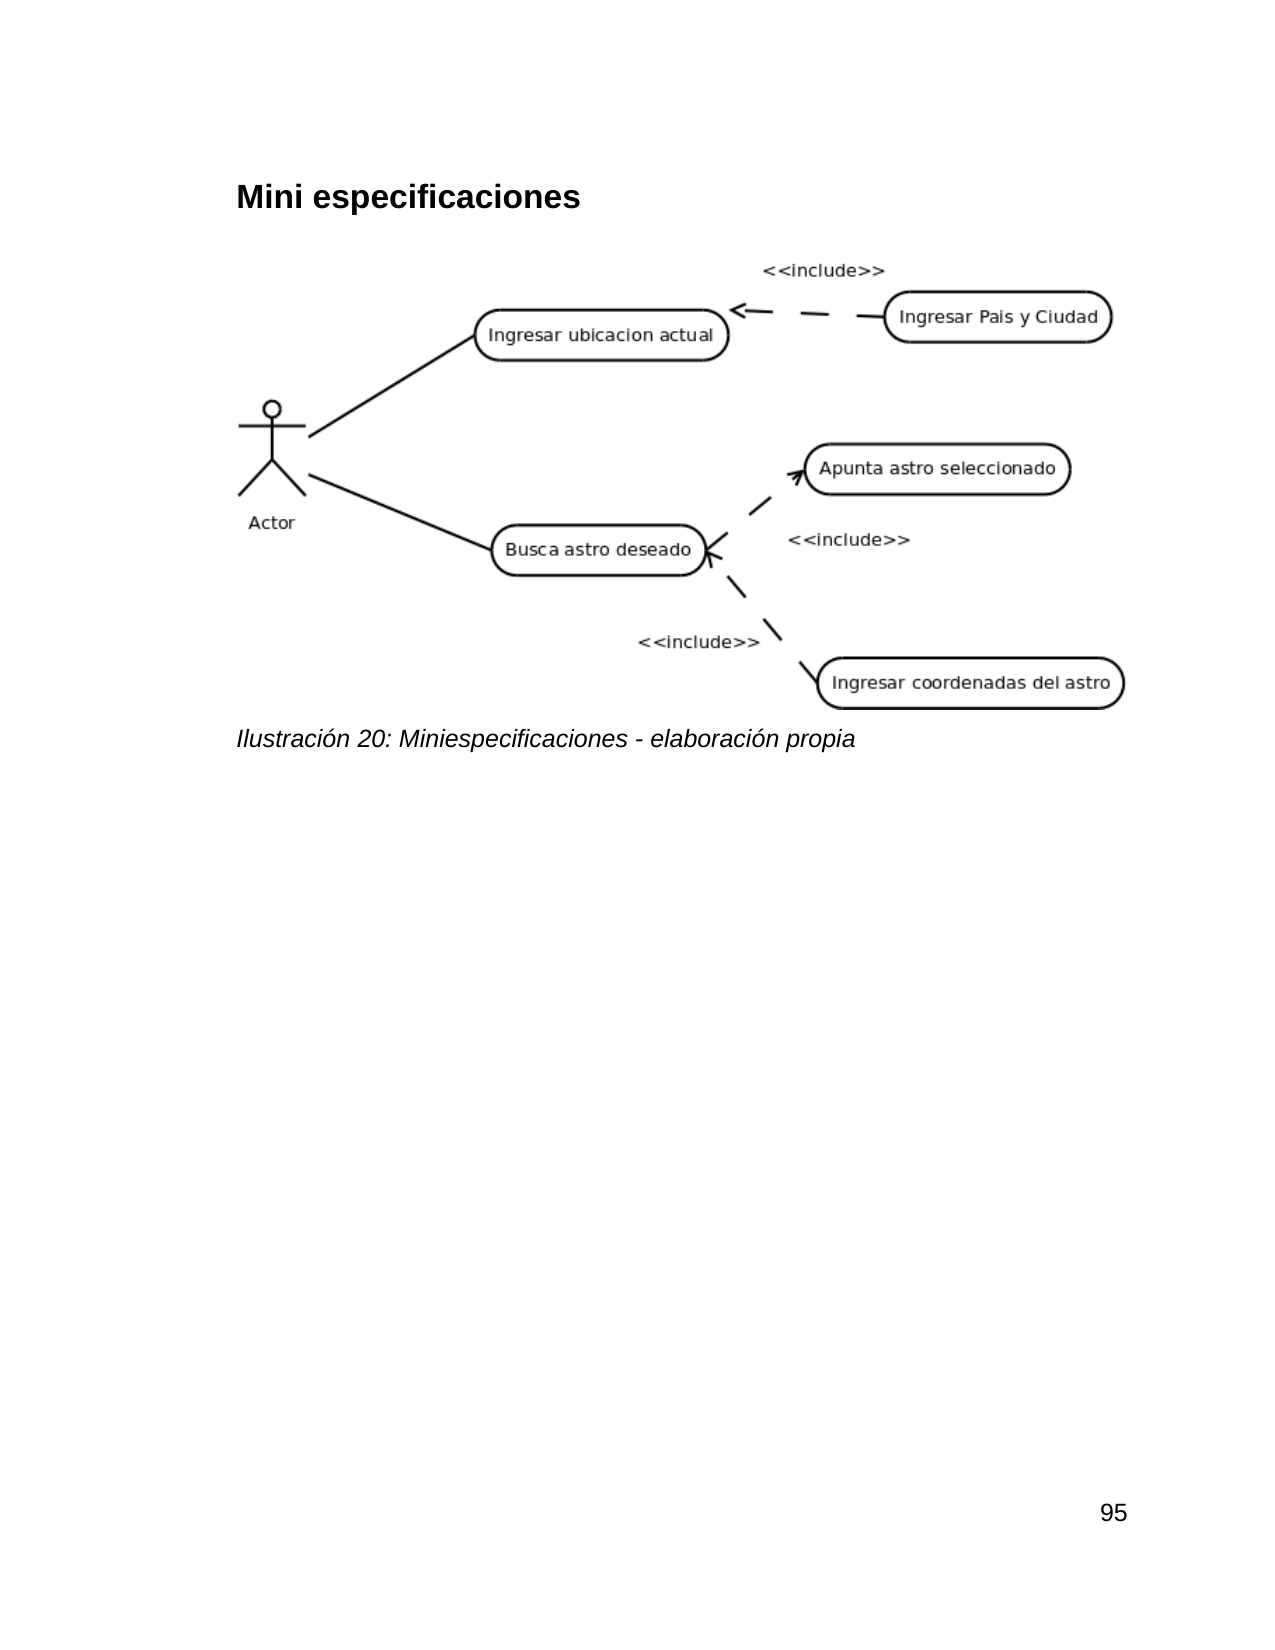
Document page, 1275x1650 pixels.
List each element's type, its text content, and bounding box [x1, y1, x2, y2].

text Ilustración 20: Miniespecificaciones - elaboración propia [236, 710, 1127, 753]
subtitle Mini especificaciones [236, 177, 1127, 216]
picture [236, 260, 1128, 710]
